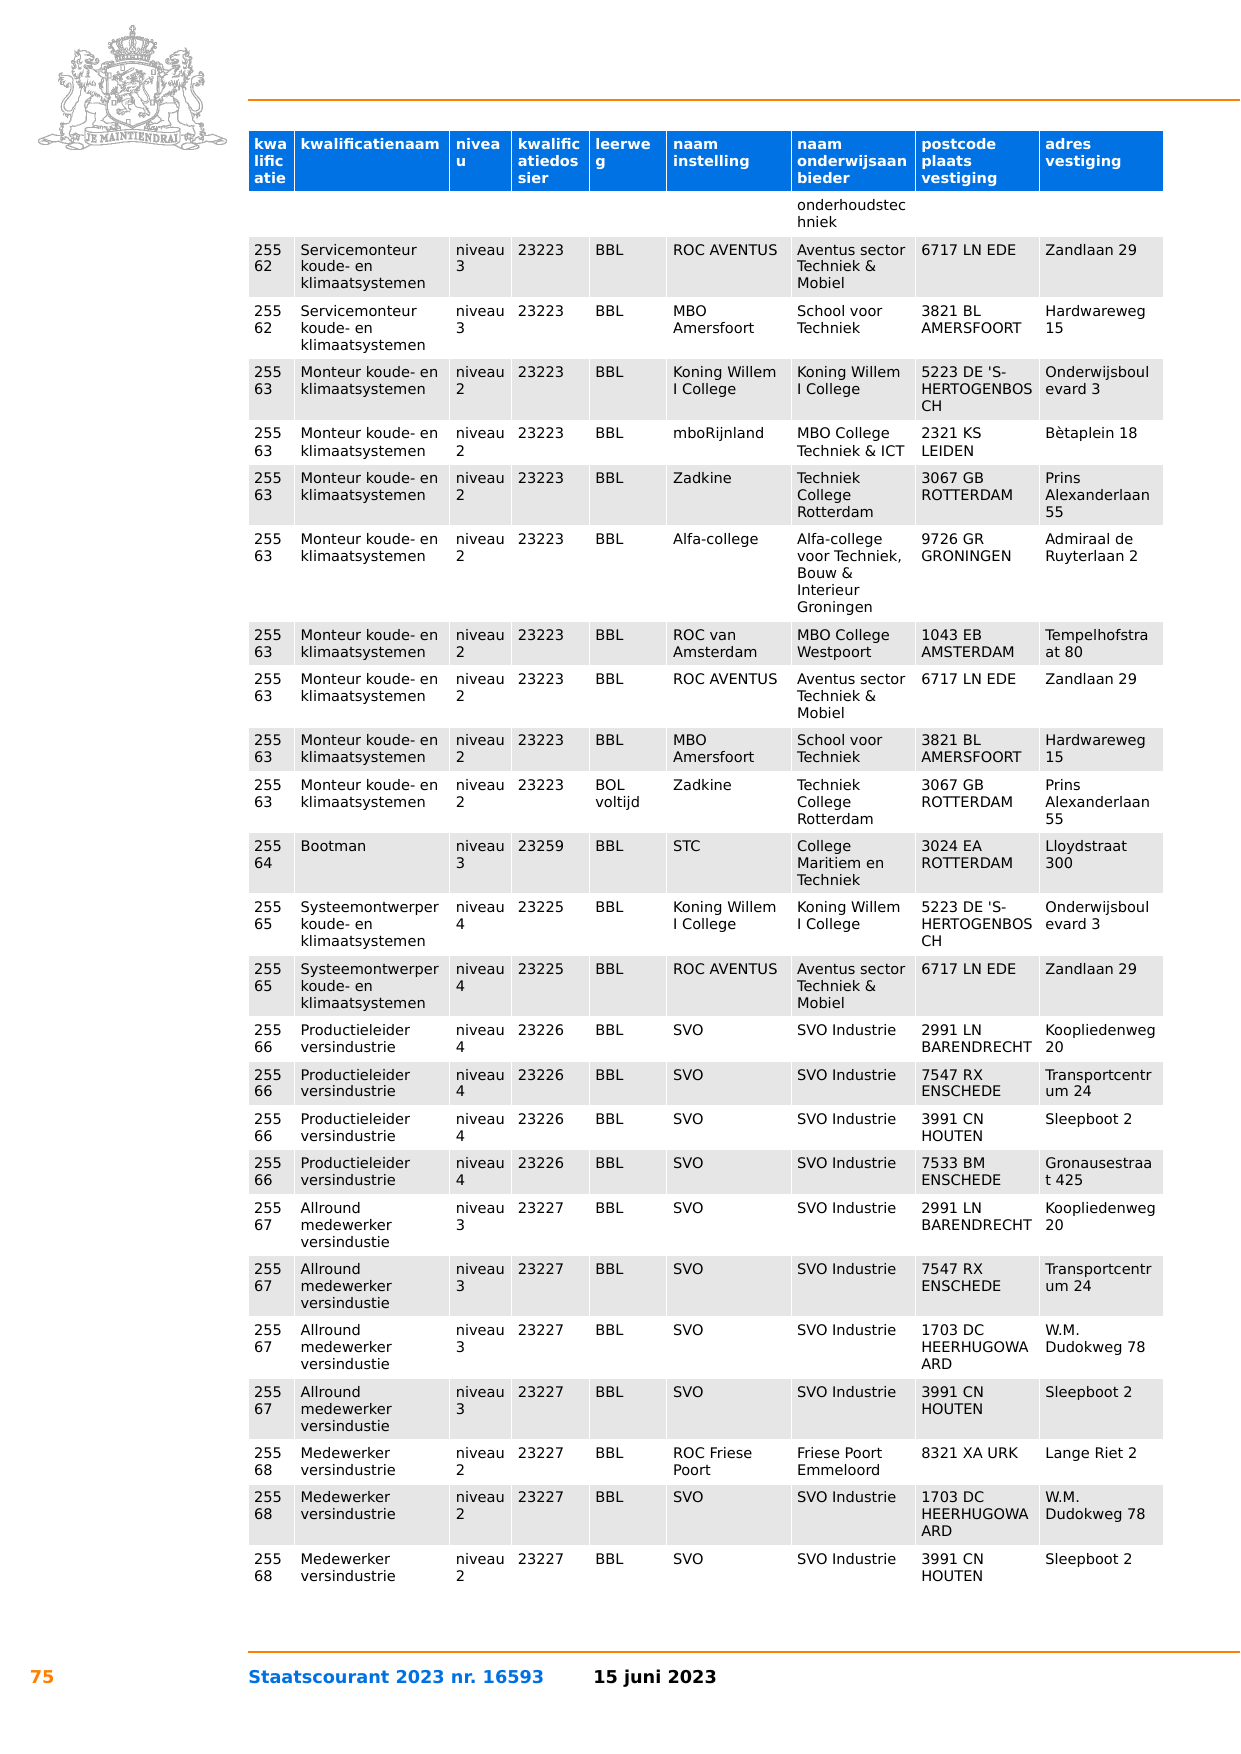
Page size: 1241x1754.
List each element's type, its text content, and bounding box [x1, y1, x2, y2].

table_cell ROC AVENTUS [667, 666, 791, 726]
table_cell niveau 3 [450, 1195, 511, 1255]
table_cell 25562 [249, 237, 294, 297]
table_cell niveau 2 [450, 1440, 511, 1483]
table_cell 23227 [512, 1195, 589, 1255]
table_cell BBL [590, 833, 666, 893]
picture [38, 25, 227, 150]
table_cell [295, 192, 449, 236]
table_cell 2991 LN BARENDRECHT [916, 1017, 1039, 1061]
table_cell 5223 DE 'S-HERTOGENBOSCH [916, 359, 1039, 420]
table_cell MBO Amersfoort [667, 728, 791, 771]
table_cell niveau 2 [450, 421, 511, 464]
table_cell 2321 KS LEIDEN [916, 421, 1039, 464]
table_cell 23223 [512, 728, 589, 771]
table_cell [1040, 192, 1163, 236]
table_cell 8321 XA URK [916, 1440, 1039, 1483]
table_cell niveau 2 [450, 622, 511, 665]
table_cell niveau 4 [450, 956, 511, 1016]
table_cell MBO College Westpoort [792, 622, 915, 665]
table_cell 25563 [249, 421, 294, 464]
table_cell Systeemontwerper koude- en klimaatsystemen [295, 895, 449, 955]
table_header naam onderwijsaanbieder [792, 131, 915, 191]
table_cell 1703 DC HEERHUGOWAARD [916, 1318, 1039, 1378]
table_cell [249, 192, 294, 236]
table_cell Medewerker versindustrie [295, 1440, 449, 1483]
table_cell ROC Friese Poort [667, 1440, 791, 1483]
table_cell BBL [590, 465, 666, 525]
table_cell 6717 LN EDE [916, 237, 1039, 297]
table_cell 23226 [512, 1062, 589, 1105]
table_cell Monteur koude- en klimaatsystemen [295, 359, 449, 420]
table_cell Zandlaan 29 [1040, 666, 1163, 726]
table_cell BBL [590, 622, 666, 665]
table_cell 25567 [249, 1379, 294, 1439]
table_cell Systeemontwerper koude- en klimaatsystemen [295, 956, 449, 1016]
table_cell niveau 4 [450, 1062, 511, 1105]
table_cell 23227 [512, 1440, 589, 1483]
table_cell onderhoudstechniek [792, 192, 915, 236]
table_cell 25563 [249, 666, 294, 726]
table_cell 23225 [512, 956, 589, 1016]
table_cell 3991 CN HOUTEN [916, 1379, 1039, 1439]
table_cell Monteur koude- en klimaatsystemen [295, 421, 449, 464]
table_cell 25567 [249, 1256, 294, 1316]
table_cell niveau 2 [450, 1546, 511, 1589]
table_cell ROC van Amsterdam [667, 622, 791, 665]
table_cell niveau 3 [450, 833, 511, 893]
table_cell [590, 192, 666, 236]
table_cell 23223 [512, 526, 589, 621]
table_cell [667, 192, 791, 236]
table_cell BBL [590, 421, 666, 464]
table_cell SVO [667, 1256, 791, 1316]
table_cell 2991 LN BARENDRECHT [916, 1195, 1039, 1255]
table_cell 1703 DC HEERHUGOWAARD [916, 1485, 1039, 1545]
table_cell SVO Industrie [792, 1150, 915, 1194]
table_cell 25568 [249, 1440, 294, 1483]
table_cell 25567 [249, 1318, 294, 1378]
table_cell 25566 [249, 1017, 294, 1061]
table_header niveau [450, 131, 511, 191]
table_cell 23223 [512, 772, 589, 832]
table_cell 3991 CN HOUTEN [916, 1106, 1039, 1149]
table_cell 25568 [249, 1485, 294, 1545]
table_cell niveau 2 [450, 728, 511, 771]
table_cell Alfa-college voor Techniek, Bouw & Interieur Groningen [792, 526, 915, 621]
table_cell 23259 [512, 833, 589, 893]
table_cell SVO Industrie [792, 1485, 915, 1545]
table_cell Medewerker versindustrie [295, 1485, 449, 1545]
table_cell Productieleider versindustrie [295, 1150, 449, 1194]
table_cell Koning Willem I College [792, 895, 915, 955]
table_cell 23227 [512, 1379, 589, 1439]
table_cell Koning Willem I College [667, 895, 791, 955]
table_cell Monteur koude- en klimaatsystemen [295, 526, 449, 621]
table_cell Productieleider versindustrie [295, 1106, 449, 1149]
table_cell Bètaplein 18 [1040, 421, 1163, 464]
table_header postcode plaats vestiging [916, 131, 1039, 191]
table_cell niveau 2 [450, 526, 511, 621]
table_cell 23223 [512, 298, 589, 358]
table_cell SVO Industrie [792, 1546, 915, 1589]
table_cell niveau 2 [450, 666, 511, 726]
table_cell BBL [590, 1062, 666, 1105]
table_cell 9726 GR GRONINGEN [916, 526, 1039, 621]
table_cell SVO [667, 1195, 791, 1255]
table_cell SVO [667, 1062, 791, 1105]
table_cell SVO [667, 1546, 791, 1589]
table_cell 1043 EB AMSTERDAM [916, 622, 1039, 665]
table_cell Servicemonteur koude- en klimaatsystemen [295, 237, 449, 297]
table_cell Aventus sector Techniek & Mobiel [792, 956, 915, 1016]
table_cell ROC AVENTUS [667, 956, 791, 1016]
table_cell Zandlaan 29 [1040, 956, 1163, 1016]
table_cell College Maritiem en Techniek [792, 833, 915, 893]
table_cell Techniek College Rotterdam [792, 465, 915, 525]
table_cell SVO [667, 1017, 791, 1061]
table_cell SVO [667, 1485, 791, 1545]
table_cell Monteur koude- en klimaatsystemen [295, 622, 449, 665]
table_cell BBL [590, 359, 666, 420]
table_cell Aventus sector Techniek & Mobiel [792, 237, 915, 297]
table_cell BBL [590, 1440, 666, 1483]
table_cell SVO Industrie [792, 1106, 915, 1149]
table_cell Allround medewerker versindustie [295, 1318, 449, 1378]
table_cell niveau 3 [450, 237, 511, 297]
table_cell [450, 192, 511, 236]
table_cell 25565 [249, 895, 294, 955]
table_cell Zadkine [667, 772, 791, 832]
table_cell 25563 [249, 526, 294, 621]
table_cell mboRijnland [667, 421, 791, 464]
table_cell 23223 [512, 421, 589, 464]
table_cell Transportcentrum 24 [1040, 1256, 1163, 1316]
table_cell niveau 2 [450, 1485, 511, 1545]
table_cell Gronausestraat 425 [1040, 1150, 1163, 1194]
table_cell 5223 DE 'S-HERTOGENBOSCH [916, 895, 1039, 955]
table_cell Onderwijsboulevard 3 [1040, 359, 1163, 420]
table_cell Zadkine [667, 465, 791, 525]
table_header kwalificatiedossier [512, 131, 589, 191]
table_cell 25564 [249, 833, 294, 893]
table_header kwalificatie [249, 131, 294, 191]
table_cell W.M. Dudokweg 78 [1040, 1318, 1163, 1378]
table_cell Koopliedenweg 20 [1040, 1195, 1163, 1255]
table_cell Sleepboot 2 [1040, 1546, 1163, 1589]
table_cell 25563 [249, 772, 294, 832]
table_cell Allround medewerker versindustie [295, 1379, 449, 1439]
table_cell Monteur koude- en klimaatsystemen [295, 666, 449, 726]
table_cell Lange Riet 2 [1040, 1440, 1163, 1483]
table_cell Productieleider versindustrie [295, 1017, 449, 1061]
table_cell BBL [590, 1379, 666, 1439]
table_cell SVO Industrie [792, 1195, 915, 1255]
table_cell niveau 3 [450, 1379, 511, 1439]
table_cell Monteur koude- en klimaatsystemen [295, 728, 449, 771]
table_cell [512, 192, 589, 236]
table_cell 23226 [512, 1017, 589, 1061]
table_cell niveau 3 [450, 1256, 511, 1316]
table_cell Koning Willem I College [667, 359, 791, 420]
table_cell BBL [590, 1318, 666, 1378]
table_cell 23227 [512, 1485, 589, 1545]
table_cell niveau 2 [450, 359, 511, 420]
table_cell Monteur koude- en klimaatsystemen [295, 772, 449, 832]
table_cell ROC AVENTUS [667, 237, 791, 297]
table_cell School voor Techniek [792, 298, 915, 358]
table_cell 23223 [512, 666, 589, 726]
table_cell BBL [590, 728, 666, 771]
table_cell Admiraal de Ruyterlaan 2 [1040, 526, 1163, 621]
table_cell 23223 [512, 237, 589, 297]
table_cell 25563 [249, 465, 294, 525]
table_header leerweg [590, 131, 666, 191]
table_cell 7547 RX ENSCHEDE [916, 1062, 1039, 1105]
table_cell niveau 3 [450, 298, 511, 358]
table_cell BBL [590, 666, 666, 726]
table_cell SVO Industrie [792, 1256, 915, 1316]
table_cell 23227 [512, 1318, 589, 1378]
table_cell niveau 2 [450, 465, 511, 525]
table_cell SVO Industrie [792, 1318, 915, 1378]
table_cell Allround medewerker versindustie [295, 1195, 449, 1255]
table_cell Aventus sector Techniek & Mobiel [792, 666, 915, 726]
table_cell 23226 [512, 1150, 589, 1194]
table_cell Hardwareweg 15 [1040, 728, 1163, 771]
table_cell Allround medewerker versindustie [295, 1256, 449, 1316]
table_cell 23223 [512, 622, 589, 665]
table_cell 25563 [249, 359, 294, 420]
table_cell MBO Amersfoort [667, 298, 791, 358]
table_cell Koning Willem I College [792, 359, 915, 420]
table_cell SVO [667, 1106, 791, 1149]
table_cell BBL [590, 1256, 666, 1316]
table_cell 25568 [249, 1546, 294, 1589]
table_cell SVO [667, 1150, 791, 1194]
table_cell 3821 BL AMERSFOORT [916, 728, 1039, 771]
table_cell BBL [590, 1485, 666, 1545]
table_cell BBL [590, 895, 666, 955]
table_cell Sleepboot 2 [1040, 1106, 1163, 1149]
table_cell 25563 [249, 622, 294, 665]
table_cell SVO Industrie [792, 1379, 915, 1439]
table_cell School voor Techniek [792, 728, 915, 771]
table_cell Monteur koude- en klimaatsystemen [295, 465, 449, 525]
table_header adres vestiging [1040, 131, 1163, 191]
table_cell niveau 3 [450, 1318, 511, 1378]
table_cell 23227 [512, 1546, 589, 1589]
table_cell Tempelhofstraat 80 [1040, 622, 1163, 665]
table_cell 25566 [249, 1150, 294, 1194]
table_cell Medewerker versindustrie [295, 1546, 449, 1589]
table_cell BBL [590, 1195, 666, 1255]
table_cell 23226 [512, 1106, 589, 1149]
table_cell Lloydstraat 300 [1040, 833, 1163, 893]
table_cell 23227 [512, 1256, 589, 1316]
table_cell BOL voltijd [590, 772, 666, 832]
table_cell 3067 GB ROTTERDAM [916, 465, 1039, 525]
table_cell SVO Industrie [792, 1017, 915, 1061]
table_cell Friese Poort Emmeloord [792, 1440, 915, 1483]
table_cell Hardwareweg 15 [1040, 298, 1163, 358]
table_cell BBL [590, 526, 666, 621]
table_cell 25565 [249, 956, 294, 1016]
table_cell Prins Alexanderlaan 55 [1040, 772, 1163, 832]
table_cell 7547 RX ENSCHEDE [916, 1256, 1039, 1316]
table_cell 23223 [512, 465, 589, 525]
table_cell BBL [590, 298, 666, 358]
table_cell niveau 4 [450, 895, 511, 955]
table_cell 3024 EA ROTTERDAM [916, 833, 1039, 893]
table_cell 25566 [249, 1062, 294, 1105]
table_cell BBL [590, 1150, 666, 1194]
table_cell niveau 4 [450, 1017, 511, 1061]
table_cell [916, 192, 1039, 236]
table_cell STC [667, 833, 791, 893]
table_cell 3067 GB ROTTERDAM [916, 772, 1039, 832]
table_cell 23225 [512, 895, 589, 955]
table_cell Productieleider versindustrie [295, 1062, 449, 1105]
table_cell 25567 [249, 1195, 294, 1255]
table_cell BBL [590, 1017, 666, 1061]
table_cell Koopliedenweg 20 [1040, 1017, 1163, 1061]
table_header kwalificatienaam [295, 131, 449, 191]
table_cell 25562 [249, 298, 294, 358]
table_cell Techniek College Rotterdam [792, 772, 915, 832]
table_cell Prins Alexanderlaan 55 [1040, 465, 1163, 525]
table_cell 6717 LN EDE [916, 956, 1039, 1016]
table_cell Servicemonteur koude- en klimaatsystemen [295, 298, 449, 358]
table_cell BBL [590, 1106, 666, 1149]
table_cell Sleepboot 2 [1040, 1379, 1163, 1439]
table_cell 3821 BL AMERSFOORT [916, 298, 1039, 358]
table_cell Transportcentrum 24 [1040, 1062, 1163, 1105]
table_cell Onderwijsboulevard 3 [1040, 895, 1163, 955]
table_cell 25566 [249, 1106, 294, 1149]
table_cell SVO [667, 1318, 791, 1378]
table_cell 3991 CN HOUTEN [916, 1546, 1039, 1589]
table_cell BBL [590, 1546, 666, 1589]
table_cell Bootman [295, 833, 449, 893]
table_cell niveau 2 [450, 772, 511, 832]
table_cell 25563 [249, 728, 294, 771]
table_cell 6717 LN EDE [916, 666, 1039, 726]
table_cell 23223 [512, 359, 589, 420]
table_cell BBL [590, 956, 666, 1016]
table_cell 7533 BM ENSCHEDE [916, 1150, 1039, 1194]
table_cell MBO College Techniek & ICT [792, 421, 915, 464]
table_cell Alfa-college [667, 526, 791, 621]
table_cell SVO [667, 1379, 791, 1439]
table_cell niveau 4 [450, 1106, 511, 1149]
table_cell niveau 4 [450, 1150, 511, 1194]
table_cell SVO Industrie [792, 1062, 915, 1105]
table_header naam instelling [667, 131, 791, 191]
table_cell W.M. Dudokweg 78 [1040, 1485, 1163, 1545]
table_cell Zandlaan 29 [1040, 237, 1163, 297]
table_cell BBL [590, 237, 666, 297]
